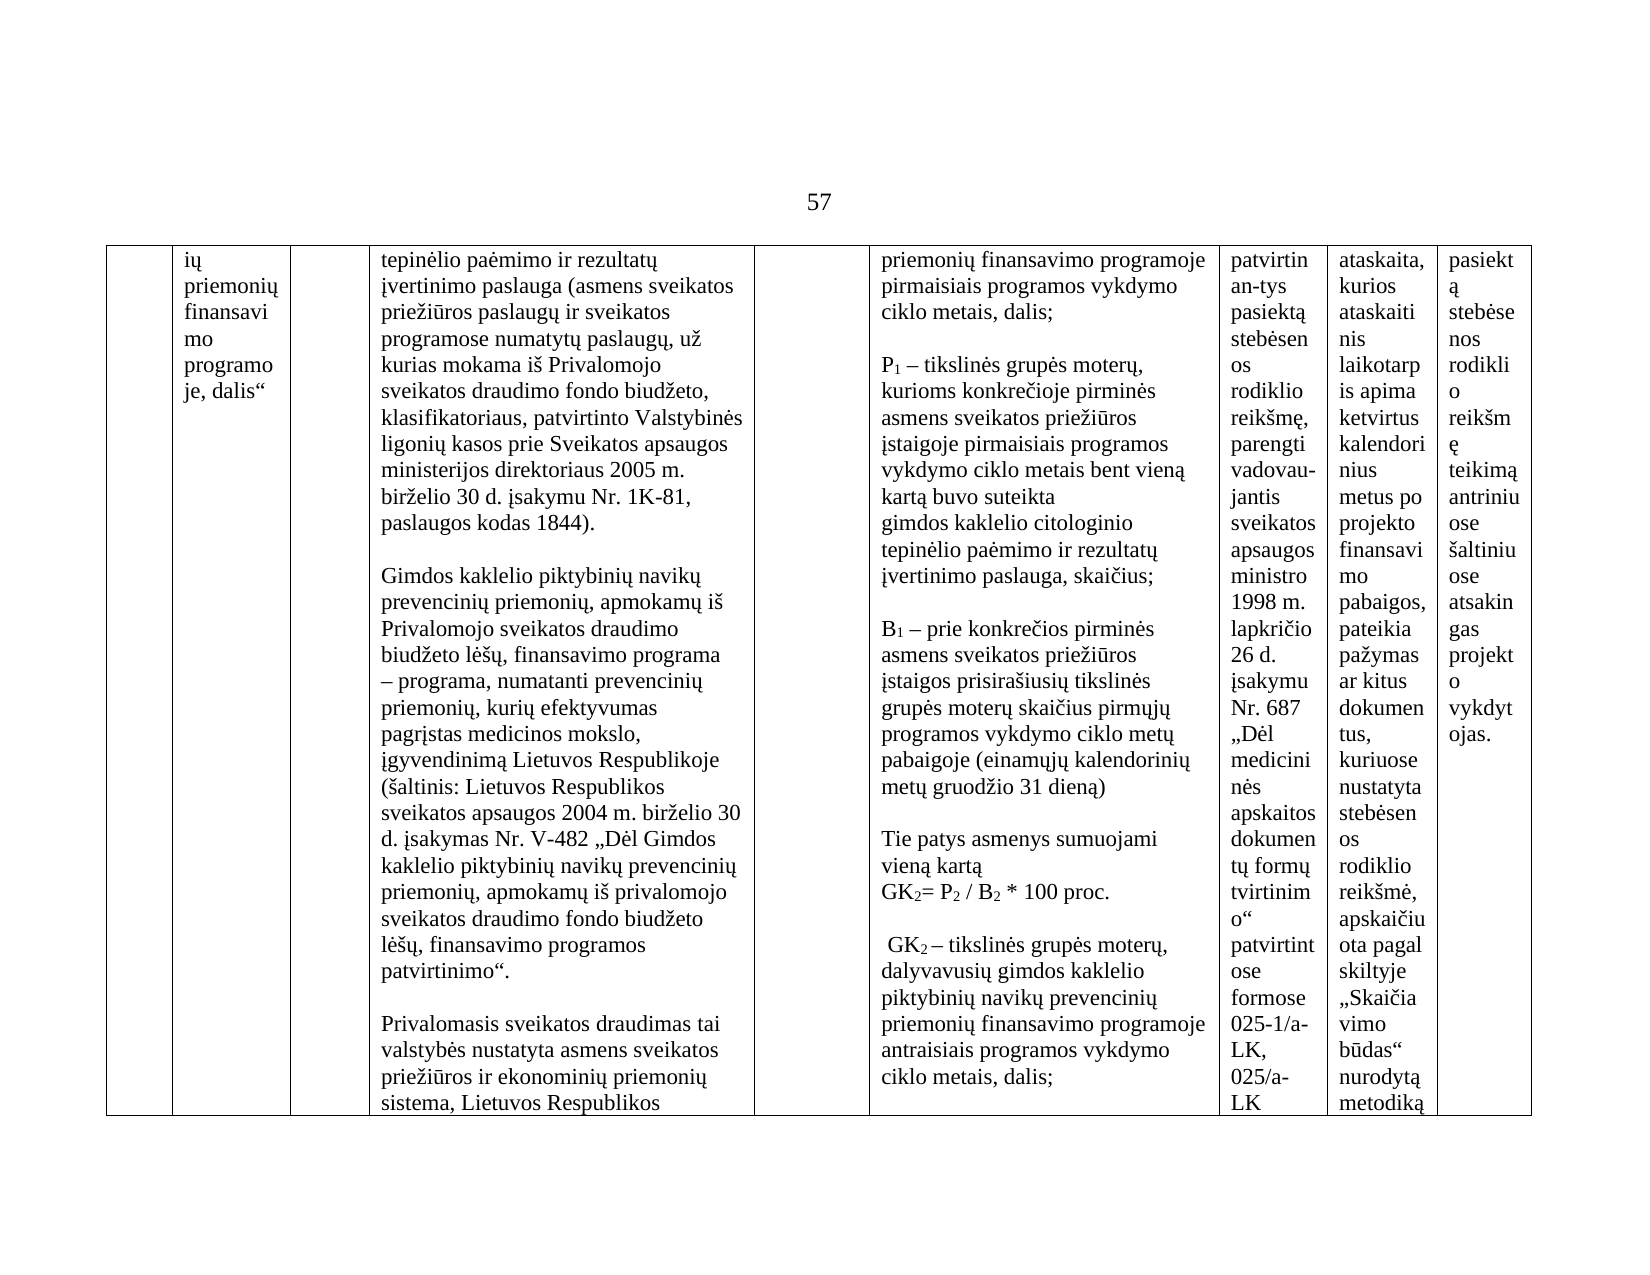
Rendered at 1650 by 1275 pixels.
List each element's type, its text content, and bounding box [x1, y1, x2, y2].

table_cell [755, 246, 869, 1115]
table_cell ių priemonių finansavimo programoje, dalis“ [173, 246, 290, 1115]
table_cell ataskaita, kurios ataskaitinis laikotarpis apima ketvirtus kalendorinius metus po projekto finansavimo pabaigos, pateikia pažymas ar kitus dokumentus, kuriuose nustatyta stebėsenos rodiklio reikšmė, apskaičiuota pagal skiltyje „Skaičiavimo būdas“ nurodytą metodiką [1328, 246, 1437, 1115]
table_cell tepinėlio paėmimo ir rezultatų įvertinimo paslauga (asmens sveikatos priežiūros paslaugų ir sveikatos programose numatytų paslaugų, už kurias mokama iš Privalomojo sveikatos draudimo fondo biudžeto, klasifikatoriaus, patvirtinto Valstybinės ligonių kasos prie Sveikatos apsaugos ministerijos direktoriaus 2005 m. birželio 30 d. įsakymu Nr. 1K-81, paslaugos kodas 1844). Gimdos kaklelio piktybinių navikų prevencinių priemonių, apmokamų iš Privalomojo sveikatos draudimo biudžeto lėšų, finansavimo programa – programa, numatanti prevencinių priemonių, kurių efektyvumas pagrįstas medicinos mokslo, įgyvendinimą Lietuvos Respublikoje (šaltinis: Lietuvos Respublikos sveikatos apsaugos 2004 m. birželio 30 d. įsakymas Nr. V-482 „Dėl Gimdos kaklelio piktybinių navikų prevencinių priemonių, apmokamų iš privalomojo sveikatos draudimo fondo biudžeto lėšų, finansavimo programos patvirtinimo“. Privalomasis sveikatos draudimas tai valstybės nustatyta asmens sveikatos priežiūros ir ekonominių priemonių sistema, Lietuvos Respublikos [370, 246, 754, 1115]
table_cell pasiektą stebėsenos rodiklio reikšmę teikimą antriniuose šaltiniuose atsakingas projekto vykdytojas. [1438, 246, 1531, 1115]
table_cell priemonių finansavimo programoje pirmaisiais programos vykdymo ciklo metais, dalis; P1 – tikslinės grupės moterų, kurioms konkrečioje pirminės asmens sveikatos priežiūros įstaigoje pirmaisiais programos vykdymo ciklo metais bent vieną kartą buvo suteikta gimdos kaklelio citologinio tepinėlio paėmimo ir rezultatų įvertinimo paslauga, skaičius; B1 – prie konkrečios pirminės asmens sveikatos priežiūros įstaigos prisirašiusių tikslinės grupės moterų skaičius pirmųjų programos vykdymo ciklo metų pabaigoje (einamųjų kalendorinių metų gruodžio 31 dieną) Tie patys asmenys sumuojami vieną kartą GK2= P2 / B2 * 100 proc. GK2 – tikslinės grupės moterų, dalyvavusių gimdos kaklelio piktybinių navikų prevencinių priemonių finansavimo programoje antraisiais programos vykdymo ciklo metais, dalis; [870, 246, 1219, 1115]
table_cell [291, 246, 369, 1115]
table_cell [107, 246, 172, 1115]
table_cell patvirtinan-tys pasiektą stebėsenos rodiklio reikšmę, parengti vadovau-jantis sveikatos apsaugos ministro 1998 m. lapkričio 26 d. įsakymu Nr. 687 „Dėl medicininės apskaitos dokumentų formų tvirtinimo“ patvirtintose formose 025-1/a-LK, 025/a-LK [1220, 246, 1327, 1115]
